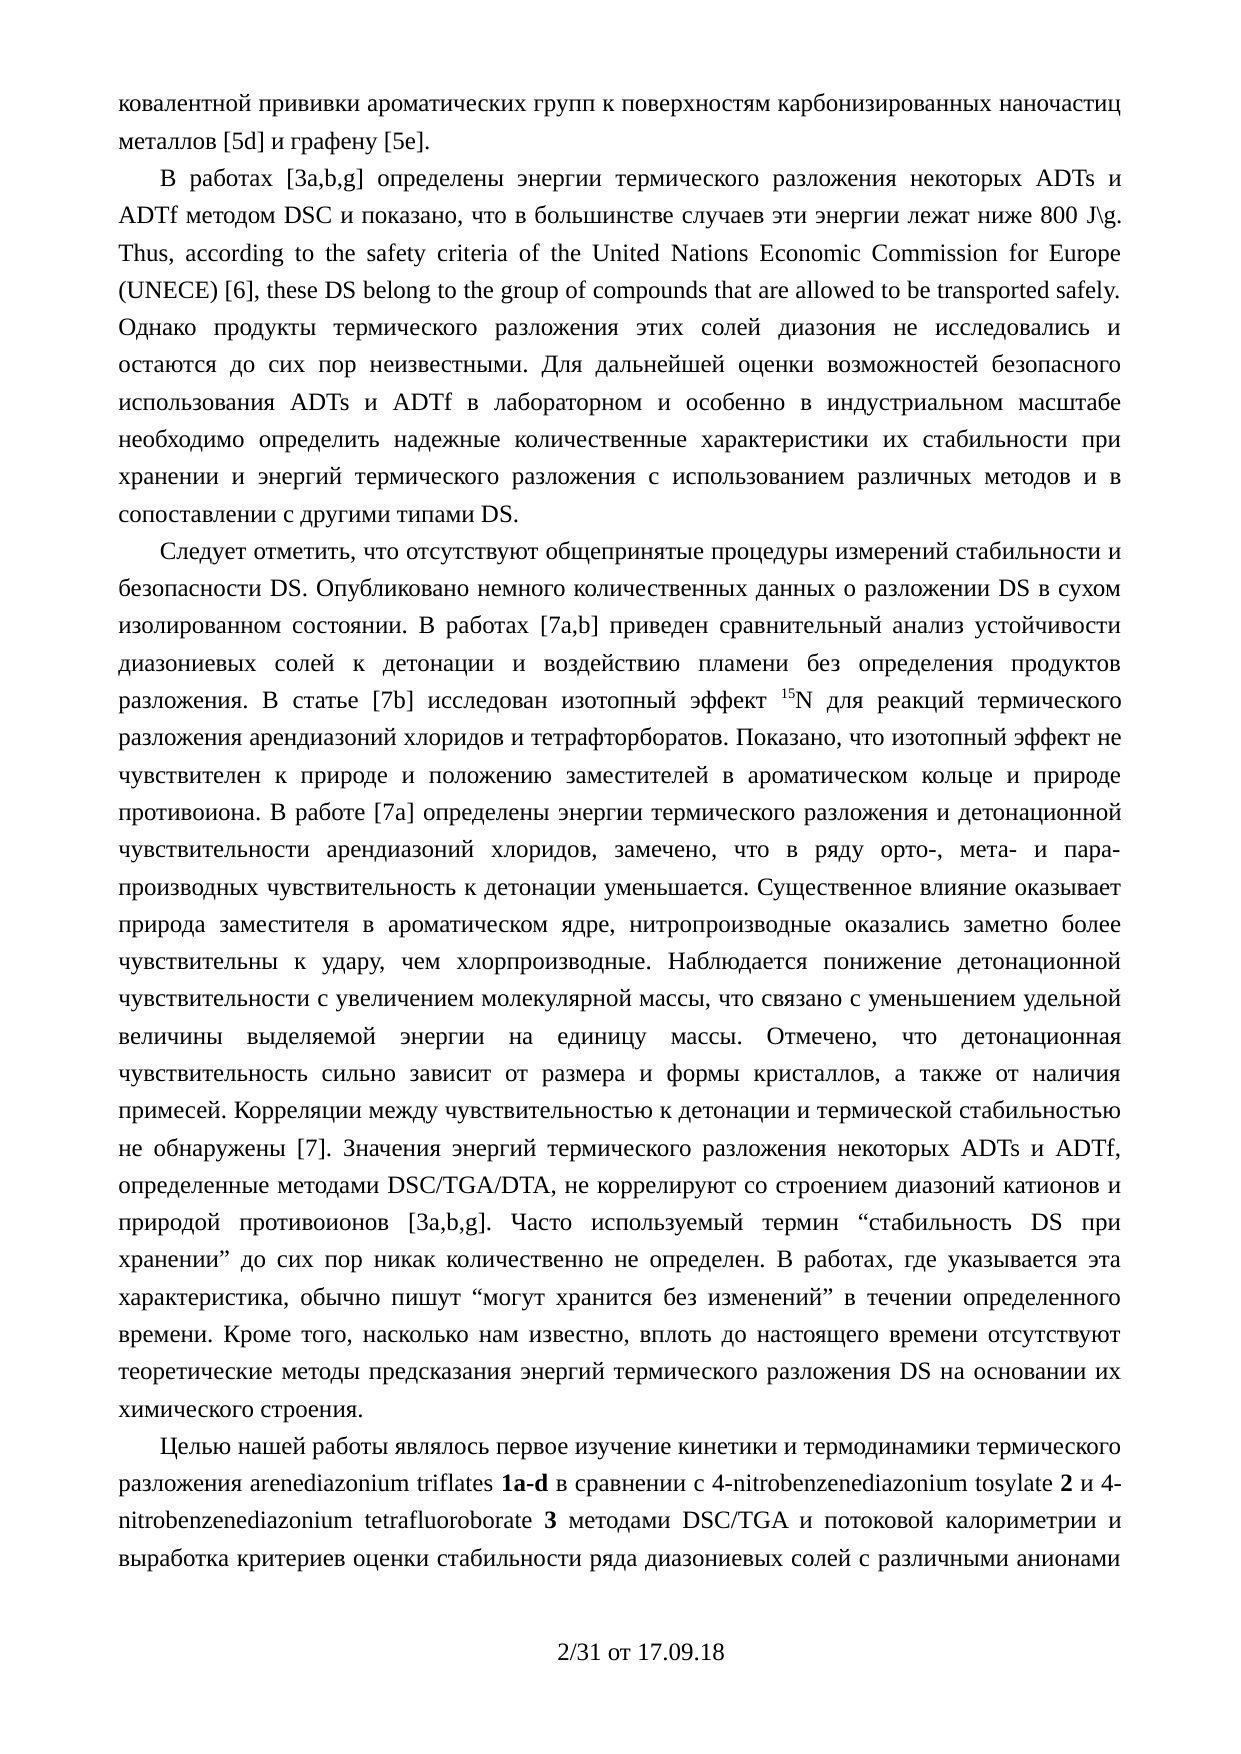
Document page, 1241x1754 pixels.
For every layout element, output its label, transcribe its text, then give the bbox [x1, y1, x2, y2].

list Следует отметить, что отсутствуют общепринятые процедуры измерений стабильности и безопасности DS. Опубликовано немного количественных данных о разложении DS в сухом изолированном состоянии. В работах [7a,b] приведен сравнительный анализ устойчивости диазониевых солей к детонации и воздействию пламени без определения продуктов разложения. В статье [7b] исследован изотопный эффект 15N для реакций термического разложения арендиазоний хлоридов и тетрафторборатов. Показано, что изотопный эффект не чувствителен к природе и положению заместителей в ароматическом кольце и природе противоиона. В работе [7a] определены энергии термического разложения и детонационной чувствительности арендиазоний хлоридов, замечено, что в ряду орто-, мета- и пара-производных чувствительность к детонации уменьшается. Существенное влияние оказывает природа заместителя в ароматическом ядре, нитропроизводные оказались заметно более чувствительны к удару, чем хлорпроизводные. Наблюдается понижение детонационной чувствительности с увеличением молекулярной массы, что связано с уменьшением удельной величины выделяемой энергии на единицу массы. Отмечено, что детонационная чувствительность сильно зависит от размера и формы кристаллов, а также от наличия примесей. Корреляции между чувствительностью к детонации и термической стабильностью не обнаружены [7]. Значения энергий термического разложения некоторых ADTs и ADTf, определенные методами DSC/TGA/DTA, не коррелируют со строением диазоний катионов и природой противоионов [3a,b,g]. Часто используемый термин “стабильность DS при хранении” до сих пор никак количественно не определен. В работах, где указывается эта характеристика, обычно пишут “могут хранится без изменений” в течении определенного времени. Кроме того, насколько нам известно, вплоть до настоящего времени отсутствуют теоретические методы предсказания энергий термического разложения DS на основании их химического строения. [118, 536, 1122, 1422]
list В работах [3a,b,g] определены энергии термического разложения некоторых ADTs и ADTf методом DSC и показано, что в большинстве случаев эти энергии лежат ниже 800 J\g. Thus, according to the safety criteria of the United Nations Economic Commission for Europe (UNECE) [6], these DS belong to the group of compounds that are allowed to be transported safely. Однако продукты термического разложения этих солей диазония не исследовались и остаются до сих пор неизвестными. Для дальнейшей оценки возможностей безопасного использования ADTs и ADTf в лабораторном и особенно в индустриальном масштабе необходимо определить надежные количественные характеристики их стабильности при хранении и энергий термического разложения c использованием различных методов и в сопоставлении с другими типами DS. [118, 163, 1122, 527]
list Целью нашей работы являлось первое изучение кинетики и термодинамики термического разложения arenediazonium triflates 1a-d в сравнении с 4-nitrobenzenediazonium tosylate 2 и 4-nitrobenzenediazonium tetrafluoroborate 3 методами DSC/TGA и потоковой калориметрии и выработка критериев оценки стабильности ряда диазониевых солей с различными анионами [118, 1431, 1122, 1572]
list ковалентной прививки ароматических групп к поверхностям карбонизированных наночастиц металлов [5d] и графену [5e]. [118, 88, 1122, 154]
